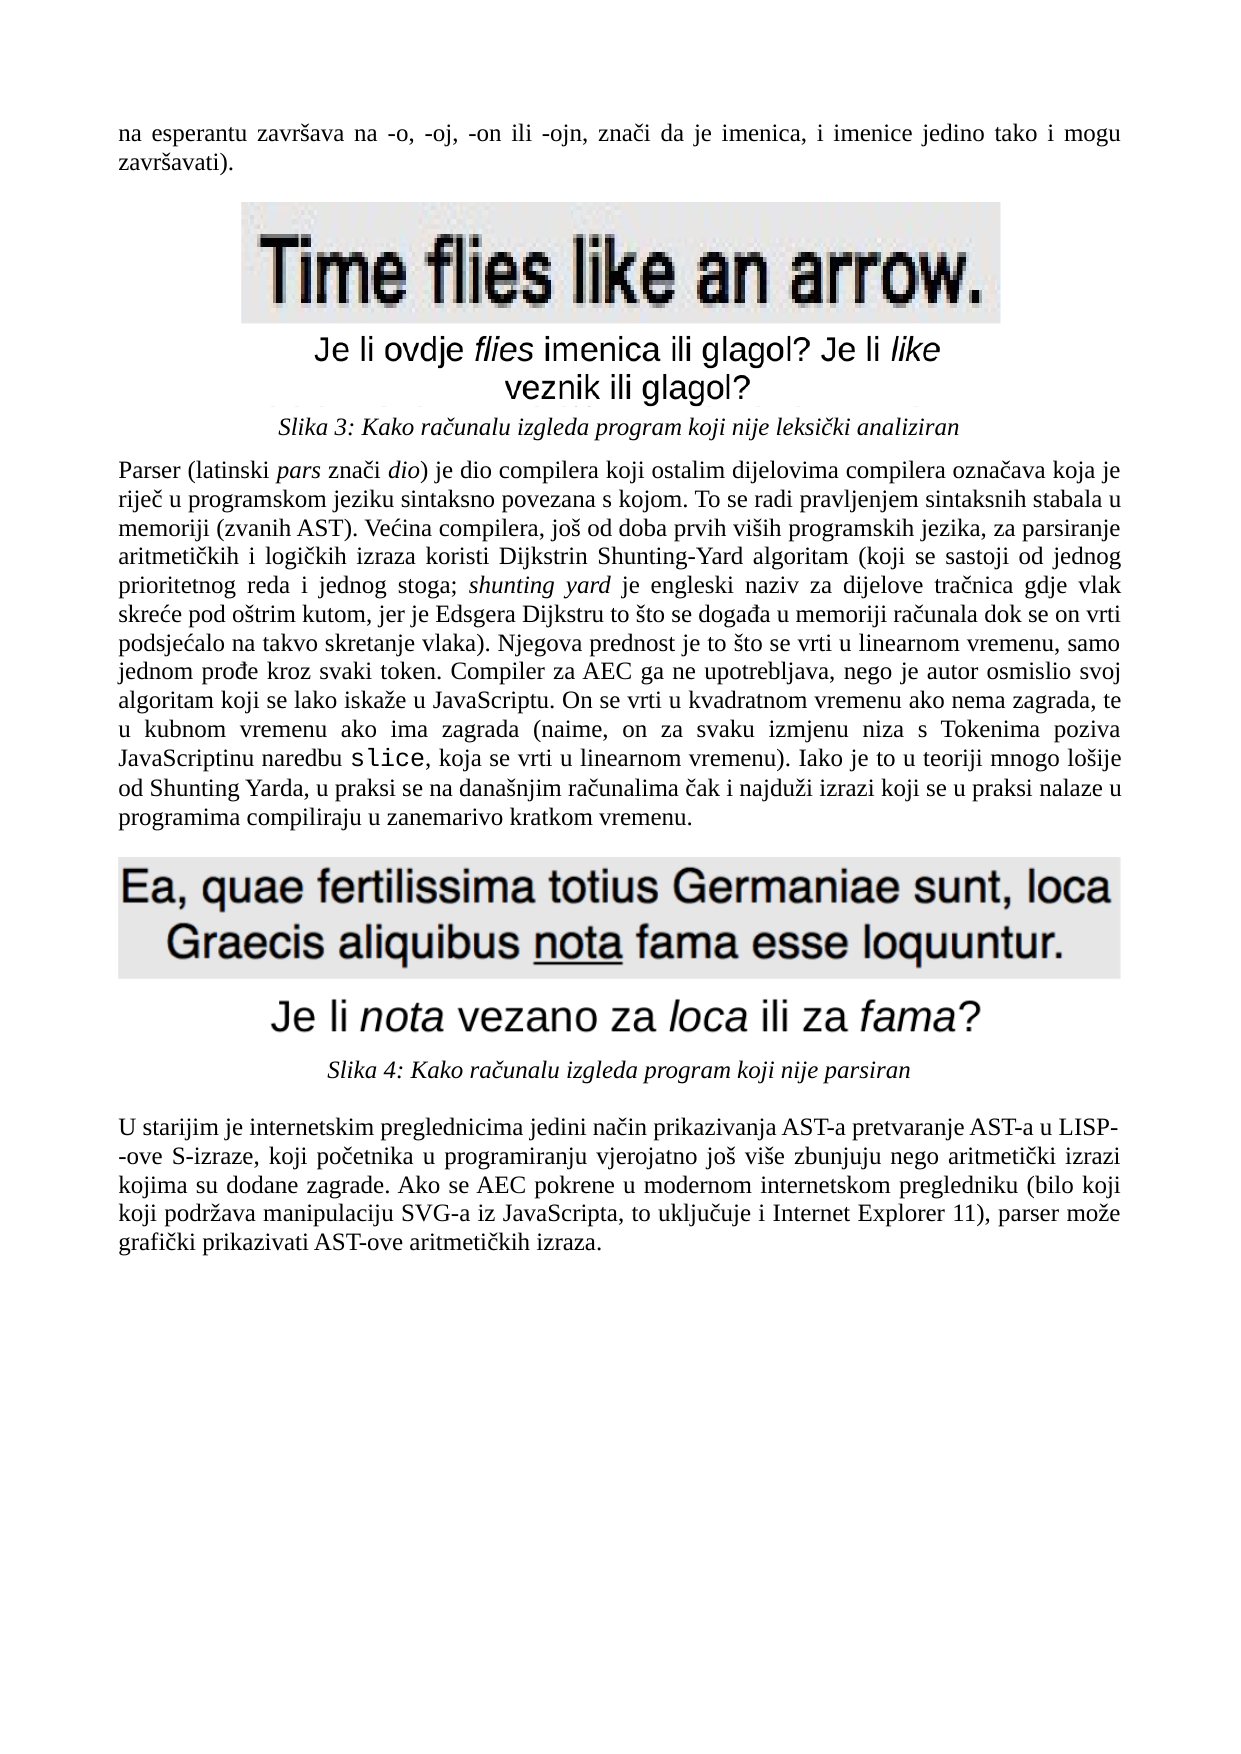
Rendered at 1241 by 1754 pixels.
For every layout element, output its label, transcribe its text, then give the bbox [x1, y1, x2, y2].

text na esperantu završava na -o, -oj, -on ili -ojn, znači da je imenica, i imenice jedino tako i mogu završavati). [118, 118, 1122, 176]
text Parser (latinski pars znači dio) je dio compilera koji ostalim dijelovima compilera označava koja je riječ u programskom jeziku sintaksno povezana s kojom. To se radi pravljenjem sintaksnih stabala u memoriji (zvanih AST). Većina compilera, još od doba prvih viših programskih jezika, za parsiranje aritmetičkih i logičkih izraza koristi Dijkstrin Shunting-Yard algoritam (koji se sastoji od jednog prioritetnog reda i jednog stoga; shunting yard je engleski naziv za dijelove tračnica gdje vlak skreće pod oštrim kutom, jer je Edsgera Dijkstru to što se događa u memoriji računala dok se on vrti podsjećalo na takvo skretanje vlaka). Njegova prednost je to što se vrti u linearnom vremenu, samo jednom prođe kroz svaki token. Compiler za AEC ga ne upotrebljava, nego je autor osmislio svoj algoritam koji se lako iskaže u JavaScriptu. On se vrti u kvadratnom vremenu ako nema zagrada, te u kubnom vremenu ako ima zagrada (naime, on za svaku izmjenu niza s Tokenima poziva JavaScriptinu naredbu slice, koja se vrti u linearnom vremenu). Iako je to u teoriji mnogo lošije od Shunting Yarda, u praksi se na današnjim računalima čak i najduži izrazi koji se u praksi nalaze u programima compiliraju u zanemarivo kratkom vremenu. [118, 455, 1122, 831]
text -ove S-izraze, koji početnika u programiranju vjerojatno još više zbunjuju nego aritmetički izrazi kojima su dodane zagrade. Ako se AEC pokrene u modernom internetskom pregledniku (bilo koji koji podržava manipulaciju SVG-a iz JavaScripta, to uključuje i Internet Explorer 11), parser može grafički prikazivati AST-ove aritmetičkih izraza. [118, 1141, 1122, 1256]
text Slika 3: Kako računalu izgleda program koji nije leksički analiziran [239, 407, 1001, 441]
text Slika 4: Kako računalu izgleda program koji nije parsiran [118, 1050, 1122, 1083]
picture [239, 202, 1001, 407]
text U starijim je internetskim preglednicima jedini način prikazivanja AST-a pretvaranje AST-a u LISP- [118, 1112, 1122, 1141]
picture [118, 857, 1123, 1050]
